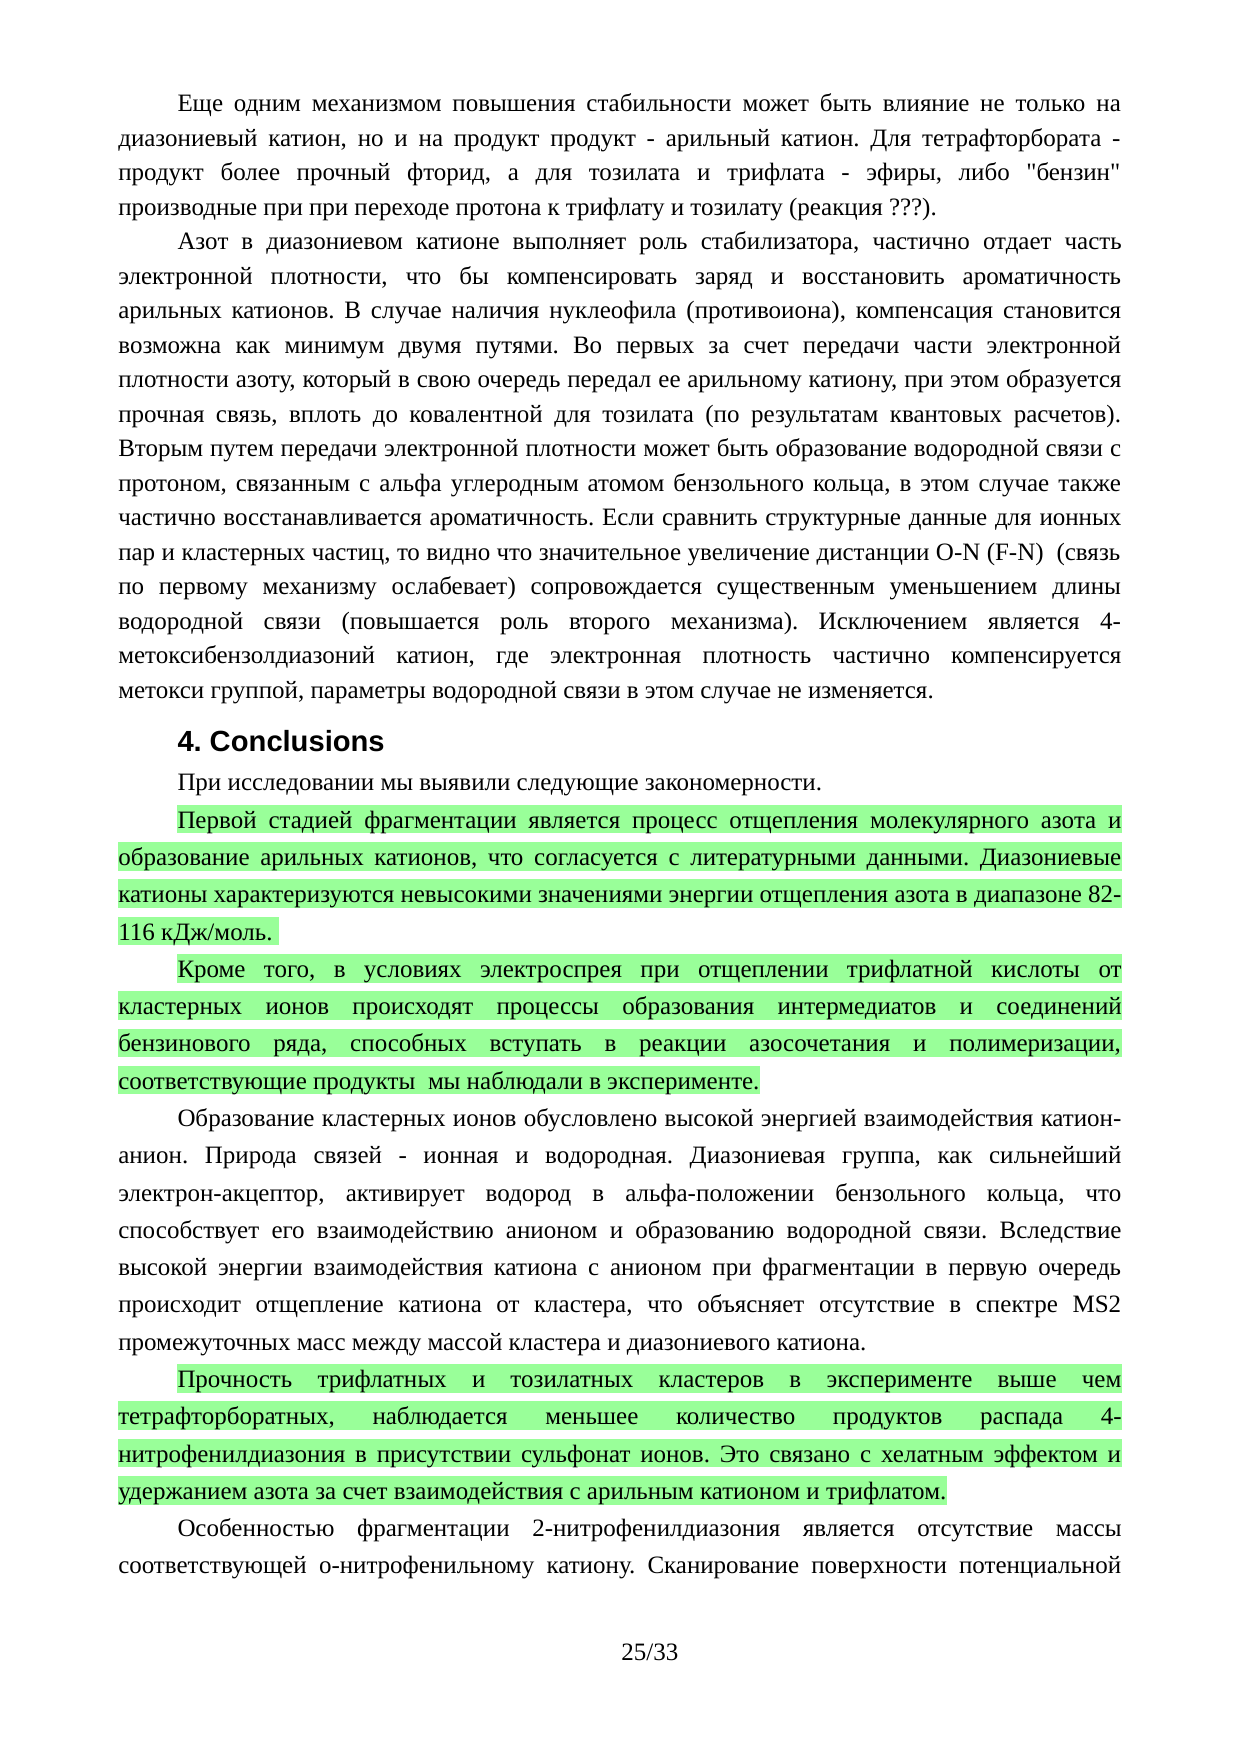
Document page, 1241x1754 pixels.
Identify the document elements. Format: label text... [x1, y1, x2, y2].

subtitle 4. Conclusions [118, 724, 1122, 757]
list При исследовании мы выявили следующие закономерности. [118, 767, 1122, 796]
list Прочность трифлатных и тозилатных кластеров в эксперименте выше чем тетрафторборатных, наблюдается меньшее количество продуктов распада 4-нитрофенилдиазония в присутствии сульфонат ионов. Это связано с хелатным эффектом и удержанием азота за счет взаимодействия с арильным катионом и трифлатом. [118, 1364, 1122, 1505]
list Кроме того, в условиях электроспрея при отщеплении трифлатной кислоты от кластерных ионов происходят процессы образования интермедиатов и соединений бензинового ряда, способных вступать в реакции азосочетания и полимеризации, соответствующие продукты мы наблюдали в эксперименте. [118, 954, 1122, 1094]
list Особенностью фрагментации 2-нитрофенилдиазония является отсутствие массы соответствующей о-нитрофенильному катиону. Сканирование поверхности потенциальной [118, 1513, 1122, 1579]
text Азот в диазониевом катионе выполняет роль стабилизатора, частично отдает часть электронной плотности, что бы компенсировать заряд и восстановить ароматичность арильных катионов. В случае наличия нуклеофила (противоиона), компенсация становится возможна как минимум двумя путями. Во первых за счет передачи части электронной плотности азоту, который в свою очередь передал ее арильному катиону, при этом образуется прочная связь, вплоть до ковалентной для тозилата (по результатам квантовых расчетов). Вторым путем передачи электронной плотности может быть образование водородной связи с протоном, связанным с альфа углеродным атомом бензольного кольца, в этом случае также частично восстанавливается ароматичность. Если сравнить структурные данные для ионных пар и кластерных частиц, то видно что значительное увеличение дистанции O-N (F-N) (связь по первому механизму ослабевает) сопровождается существенным уменьшением длины водородной связи (повышается роль второго механизма). Исключением является 4-метоксибензолдиазоний катион, где электронная плотность частично компенсируется метокси группой, параметры водородной связи в этом случае не изменяется. [118, 226, 1122, 703]
text Еще одним механизмом повышения стабильности может быть влияние не только на диазониевый катион, но и на продукт продукт - арильный катион. Для тетрафторбората - продукт более прочный фторид, а для тозилата и трифлата - эфиры, либо "бензин" производные при при переходе протона к трифлату и тозилату (реакция ???). [118, 88, 1122, 221]
list Первой стадией фрагментации является процесс отщепления молекулярного азота и образование арильных катионов, что согласуется с литературными данными. Диазониевые катионы характеризуются невысокими значениями энергии отщепления азота в диапазоне 82-116 кДж/моль. [118, 805, 1122, 945]
list Образование кластерных ионов обусловлено высокой энергией взаимодействия катион-анион. Природа связей - ионная и водородная. Диазониевая группа, как сильнейший электрон-акцептор, активирует водород в альфа-положении бензольного кольца, что способствует его взаимодействию анионом и образованию водородной связи. Вследствие высокой энергии взаимодействия катиона с анионом при фрагментации в первую очередь происходит отщепление катиона от кластера, что объясняет отсутствие в спектре MS2 промежуточных масс между массой кластера и диазониевого катиона. [118, 1103, 1122, 1356]
